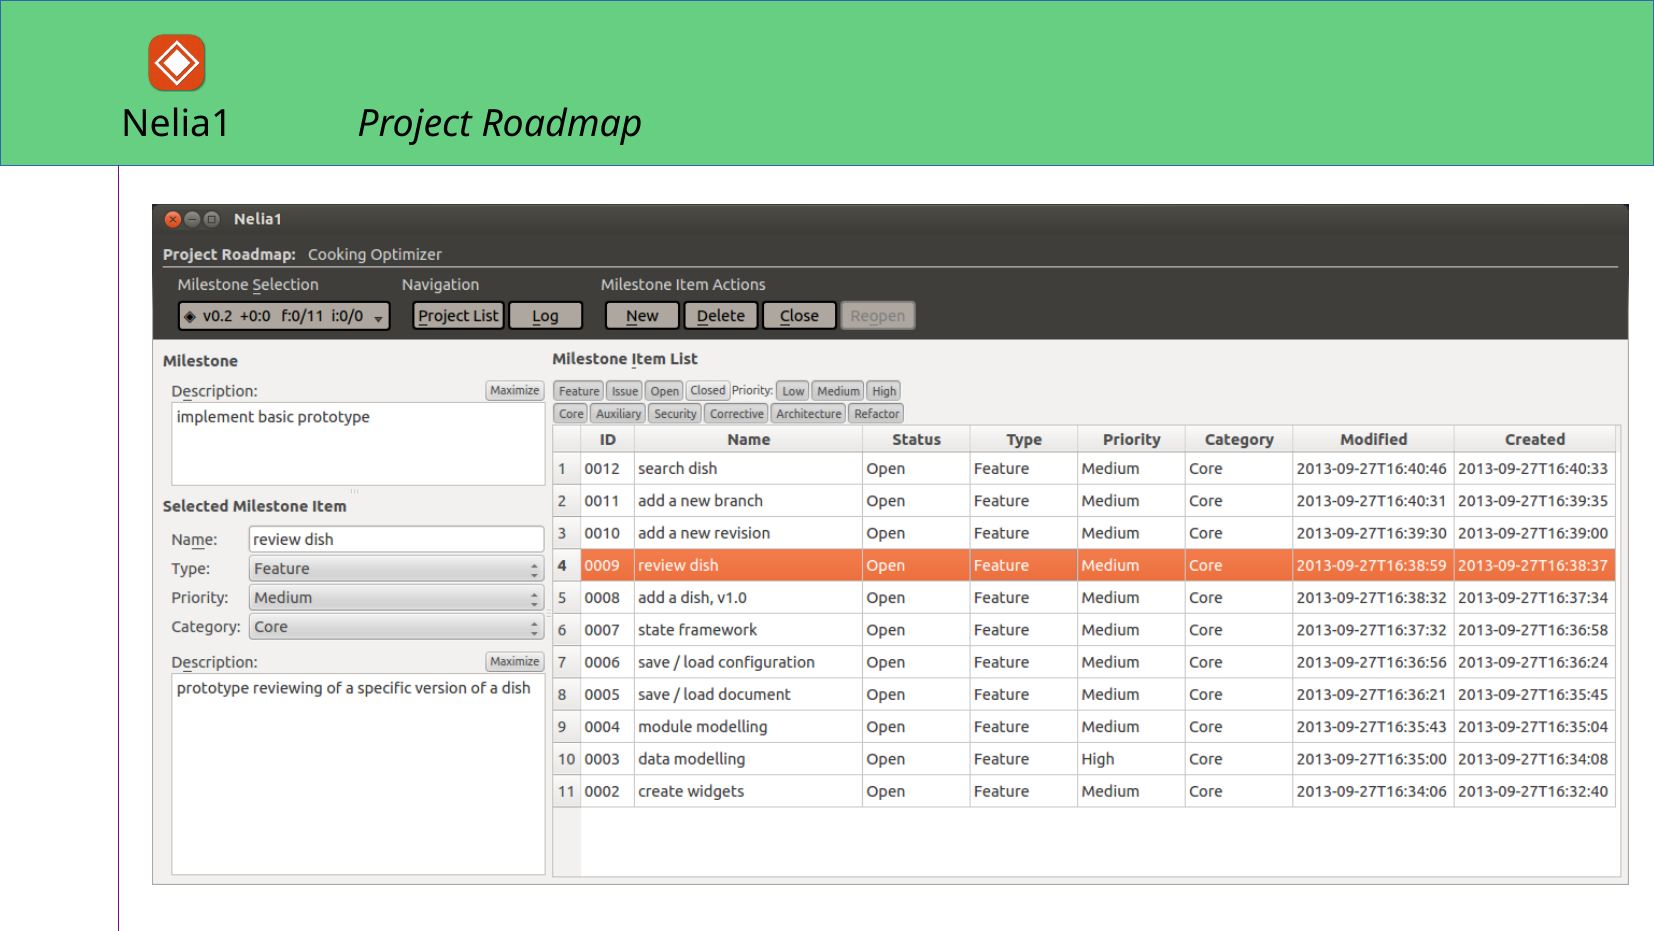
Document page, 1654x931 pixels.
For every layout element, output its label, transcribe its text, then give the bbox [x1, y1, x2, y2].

picture [146, 32, 206, 88]
text_box Project Roadmap [342, 88, 654, 146]
text_box [0, 0, 1654, 166]
text_box Nelia1 [106, 88, 245, 146]
picture [152, 204, 1629, 885]
